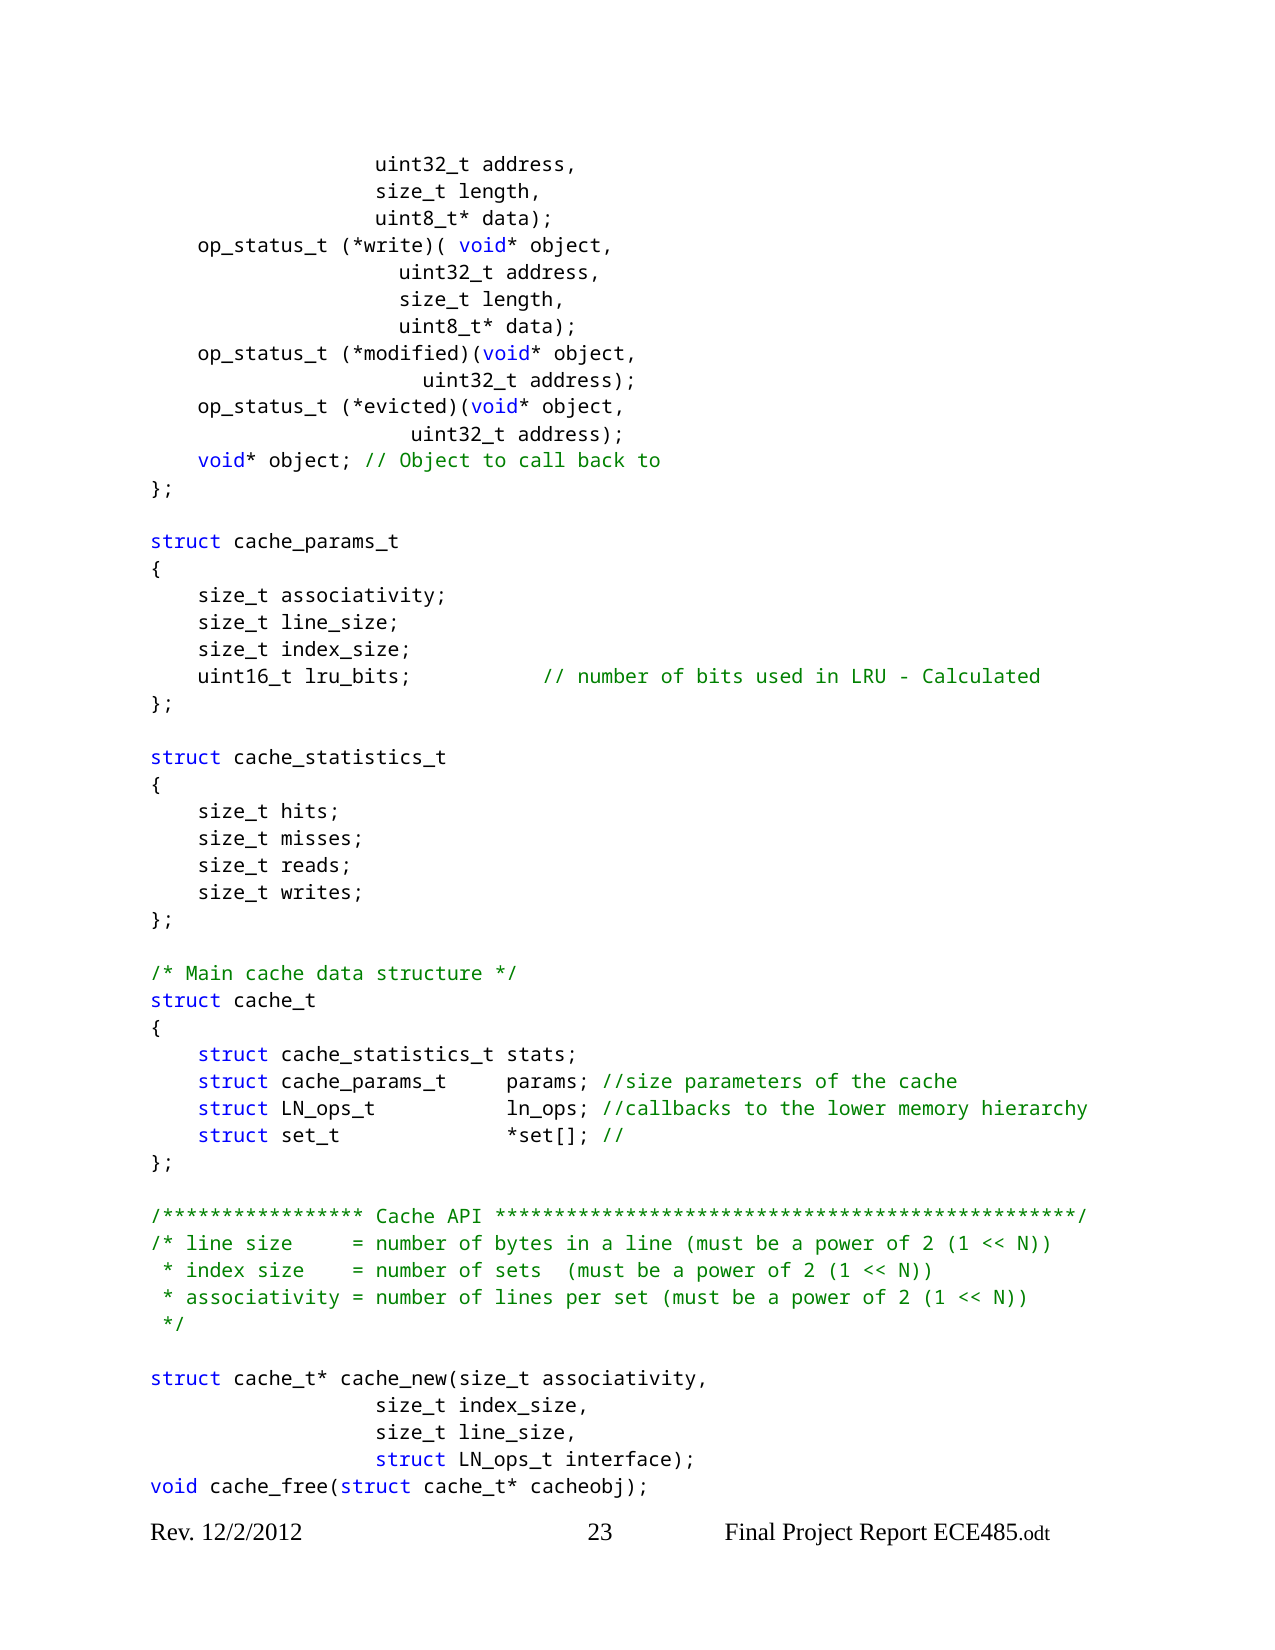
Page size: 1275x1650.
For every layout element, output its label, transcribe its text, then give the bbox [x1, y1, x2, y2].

text { [150, 1013, 1125, 1040]
text size_t index_size, [150, 1391, 1125, 1418]
text * associativity = number of lines per set (must be a power of 2 (1 << N)) [150, 1283, 1125, 1310]
text size_t associativity; [150, 582, 1125, 609]
text size_t length, [150, 177, 1125, 204]
text /***************** Cache API *************************************************/ [150, 1202, 1125, 1229]
text uint8_t* data); [150, 204, 1125, 231]
text * index size = number of sets (must be a power of 2 (1 << N)) [150, 1256, 1125, 1283]
text struct cache_statistics_t [150, 743, 1125, 771]
text struct cache_params_t params; //size parameters of the cache [150, 1067, 1125, 1094]
text uint32_t address); [150, 366, 1125, 393]
text struct LN_ops_t interface); [150, 1445, 1125, 1472]
text { [150, 555, 1125, 582]
text uint8_t* data); [150, 312, 1125, 339]
text op_status_t (*evicted)(void* object, [150, 393, 1125, 420]
text struct cache_t* cache_new(size_t associativity, [150, 1364, 1125, 1391]
text /* line size = number of bytes in a line (must be a power of 2 (1 << N)) [150, 1229, 1125, 1256]
text uint32_t address, [150, 150, 1125, 177]
text size_t hits; [150, 797, 1125, 824]
text size_t writes; [150, 878, 1125, 905]
text size_t line_size; [150, 609, 1125, 636]
text /* Main cache data structure */ [150, 959, 1125, 986]
text { [150, 771, 1125, 797]
text struct cache_params_t [150, 528, 1125, 555]
text size_t misses; [150, 824, 1125, 851]
text }; [150, 474, 1125, 501]
text struct set_t *set[]; // [150, 1121, 1125, 1148]
text size_t index_size; [150, 636, 1125, 663]
text op_status_t (*write)( void* object, [150, 231, 1125, 258]
text size_t reads; [150, 851, 1125, 878]
text uint32_t address); [150, 420, 1125, 447]
text uint16_t lru_bits; // number of bits used in LRU - Calculated [150, 663, 1125, 689]
text size_t length, [150, 285, 1125, 312]
text }; [150, 905, 1125, 932]
text }; [150, 1148, 1125, 1175]
text struct cache_t [150, 986, 1125, 1013]
text void cache_free(struct cache_t* cacheobj); [150, 1472, 1125, 1499]
text void* object; // Object to call back to [150, 447, 1125, 474]
text */ [150, 1310, 1125, 1337]
text struct LN_ops_t ln_ops; //callbacks to the lower memory hierarchy [150, 1094, 1125, 1121]
text struct cache_statistics_t stats; [150, 1040, 1125, 1067]
text op_status_t (*modified)(void* object, [150, 339, 1125, 366]
text }; [150, 689, 1125, 717]
text size_t line_size, [150, 1418, 1125, 1445]
text uint32_t address, [150, 258, 1125, 285]
